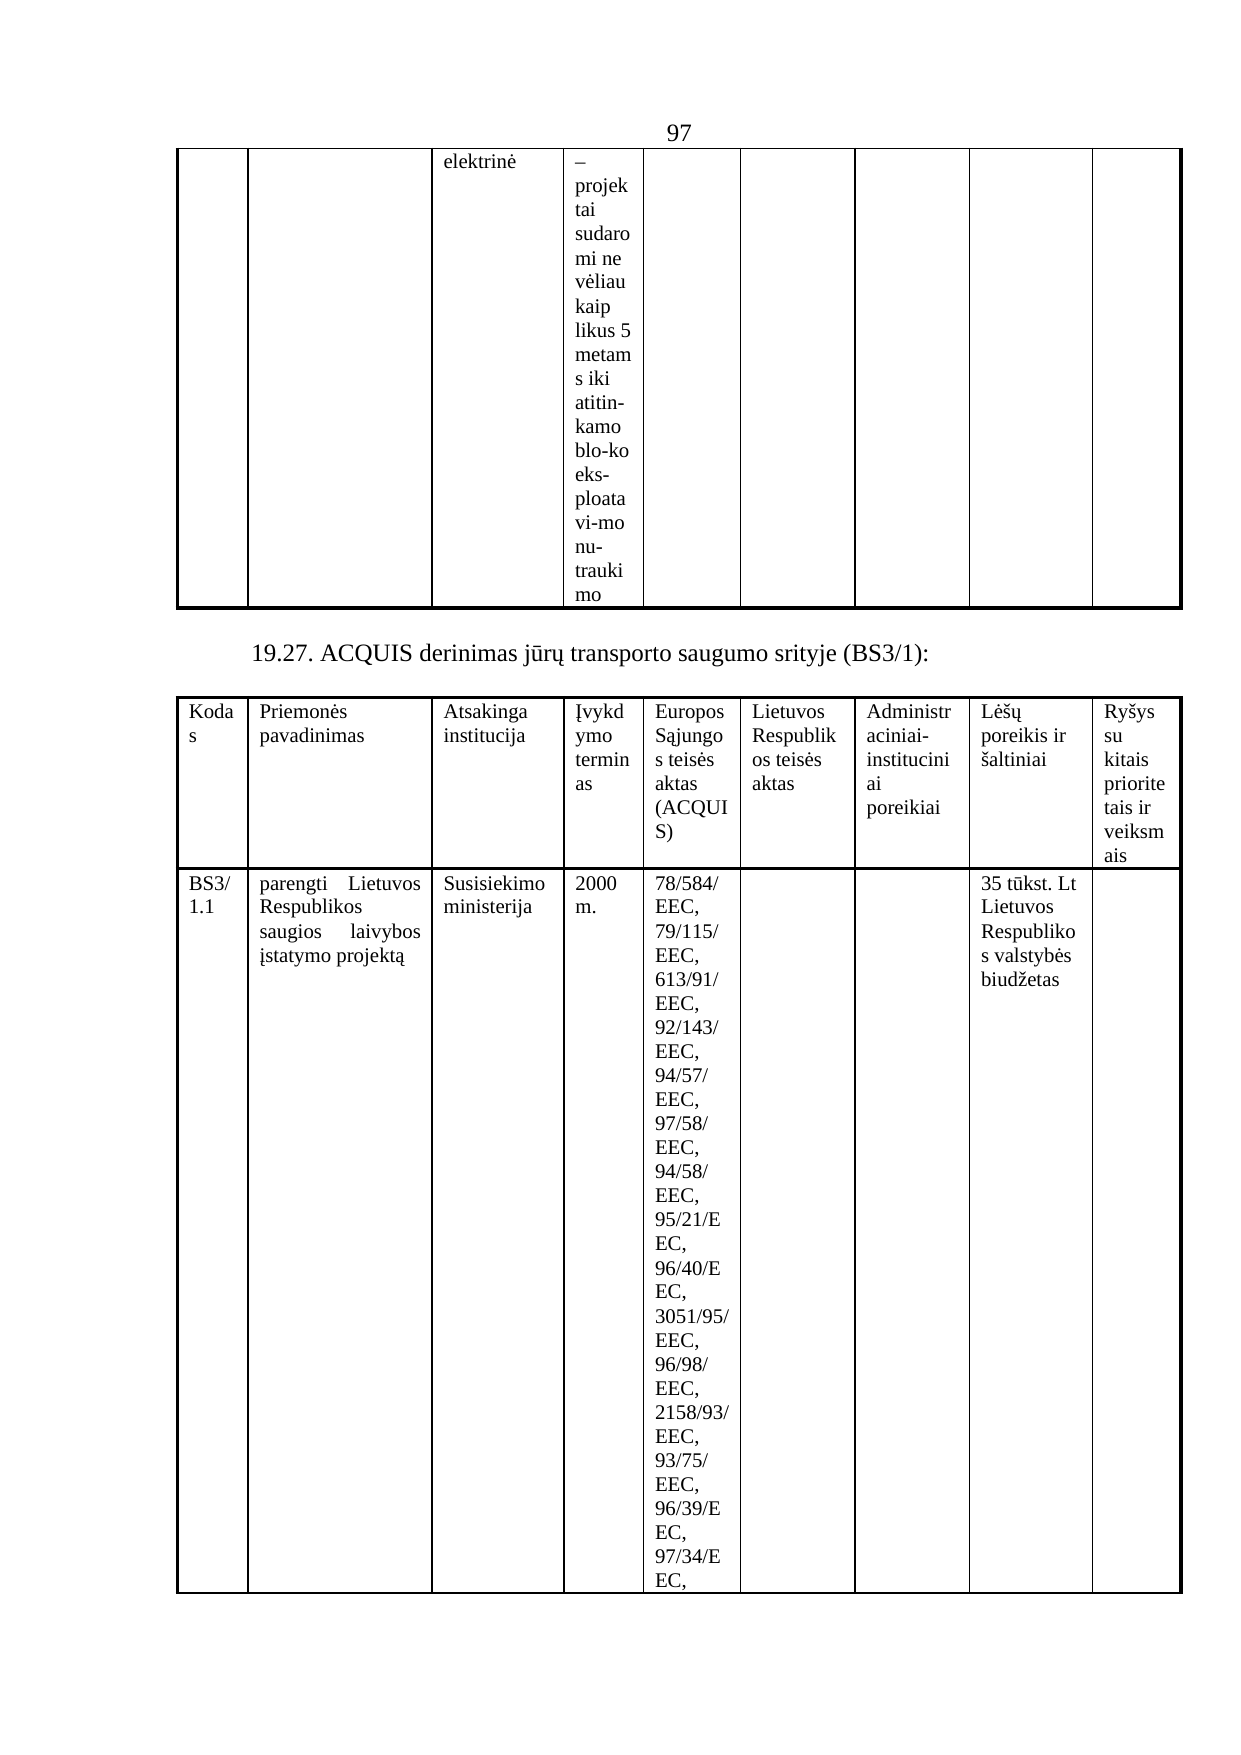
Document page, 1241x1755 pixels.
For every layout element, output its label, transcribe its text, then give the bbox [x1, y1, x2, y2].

table_cell –projektai sudaromi ne vėliau kaip likus 5 metams iki atitin-kamo blo-ko eks-ploatavi-mo nu-traukimo [564, 149, 643, 606]
table_cell parengti Lietuvos Respublikos saugios laivybos įstatymo projektą [249, 870, 431, 1592]
table_cell [249, 149, 431, 606]
table_cell Susisiekimo ministerija [433, 870, 563, 1592]
table_header Lietuvos Respublikos teisės aktas [741, 699, 854, 867]
table_cell [1093, 870, 1179, 1592]
table_header Įvykdymo terminas [565, 699, 643, 867]
table_header Ryšys su kitais prioritetais ir veiksmais [1093, 699, 1179, 867]
table_cell [856, 149, 969, 606]
table_cell 78/584/EEC, 79/115/EEC, 613/91/EEC, 92/143/EEC, 94/57/EEC, 97/58/EEC, 94/58/EEC, 95/21/EEC, 96/40/EEC, 3051/95/EEC, 96/98/EEC, 2158/93/EEC, 93/75/EEC, 96/39/EEC, 97/34/EEC, [644, 870, 740, 1592]
table_header Kodas [179, 699, 247, 867]
table_cell [179, 149, 247, 606]
text 19.27. ACQUIS derinimas jūrų transporto saugumo srityje (BS3/1): [177, 638, 1181, 667]
table_header Administraciniai-instituciniai poreikiai [856, 699, 969, 867]
table_cell [970, 149, 1092, 606]
table_header Priemonės pavadinimas [249, 699, 431, 867]
table_cell [1093, 149, 1179, 606]
table_header Europos Sąjungos teisės aktas (ACQUIS) [644, 699, 740, 867]
table_cell 2000 m. [565, 870, 643, 1592]
table_cell [644, 149, 740, 606]
table_cell 35 tūkst. Lt Lietuvos Respublikos valstybės biudžetas [970, 870, 1092, 1592]
table_cell BS3/1.1 [179, 870, 247, 1592]
table_cell elektrinė [433, 149, 563, 606]
table_header Atsakinga institucija [433, 699, 563, 867]
table_cell [741, 149, 854, 606]
table_header Lėšų poreikis ir šaltiniai [970, 699, 1092, 867]
table_cell [741, 870, 854, 1592]
table_cell [856, 870, 969, 1592]
